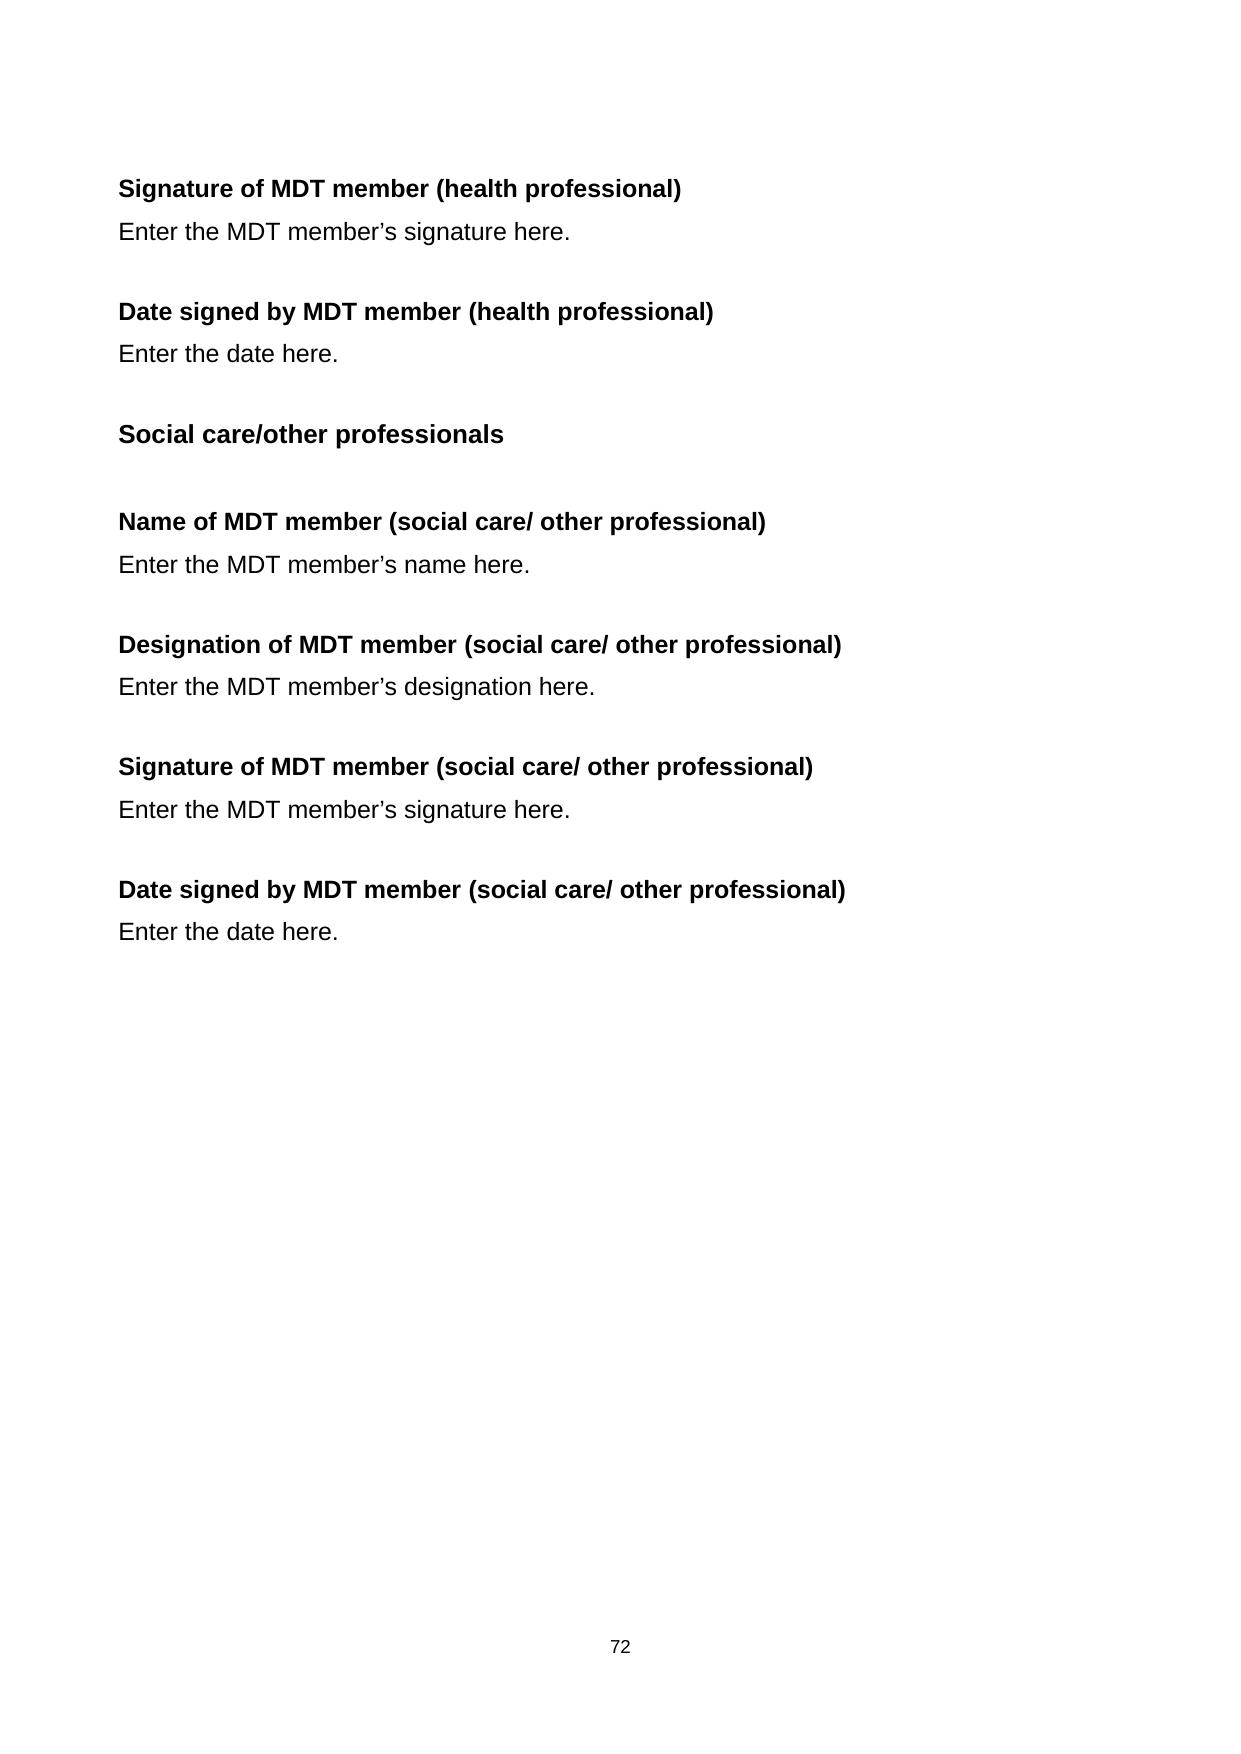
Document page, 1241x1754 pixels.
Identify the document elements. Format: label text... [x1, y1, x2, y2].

subtitle Social care/other professionals [118, 416, 1122, 450]
text Enter the MDT member’s designation here. [118, 672, 1122, 701]
text Name of MDT member (social care/ other professional) [118, 504, 1122, 537]
text Enter the date here. [118, 917, 1122, 946]
text Enter the MDT member’s signature here. [118, 217, 1122, 246]
text Enter the date here. [118, 339, 1122, 368]
text Signature of MDT member (health professional) [118, 171, 1122, 204]
text Signature of MDT member (social care/ other professional) [118, 749, 1122, 782]
text Designation of MDT member (social care/ other professional) [118, 627, 1122, 660]
text Enter the MDT member’s signature here. [118, 795, 1122, 823]
text Date signed by MDT member (social care/ other professional) [118, 871, 1122, 905]
text Date signed by MDT member (health professional) [118, 294, 1122, 327]
text Enter the MDT member’s name here. [118, 550, 1122, 579]
